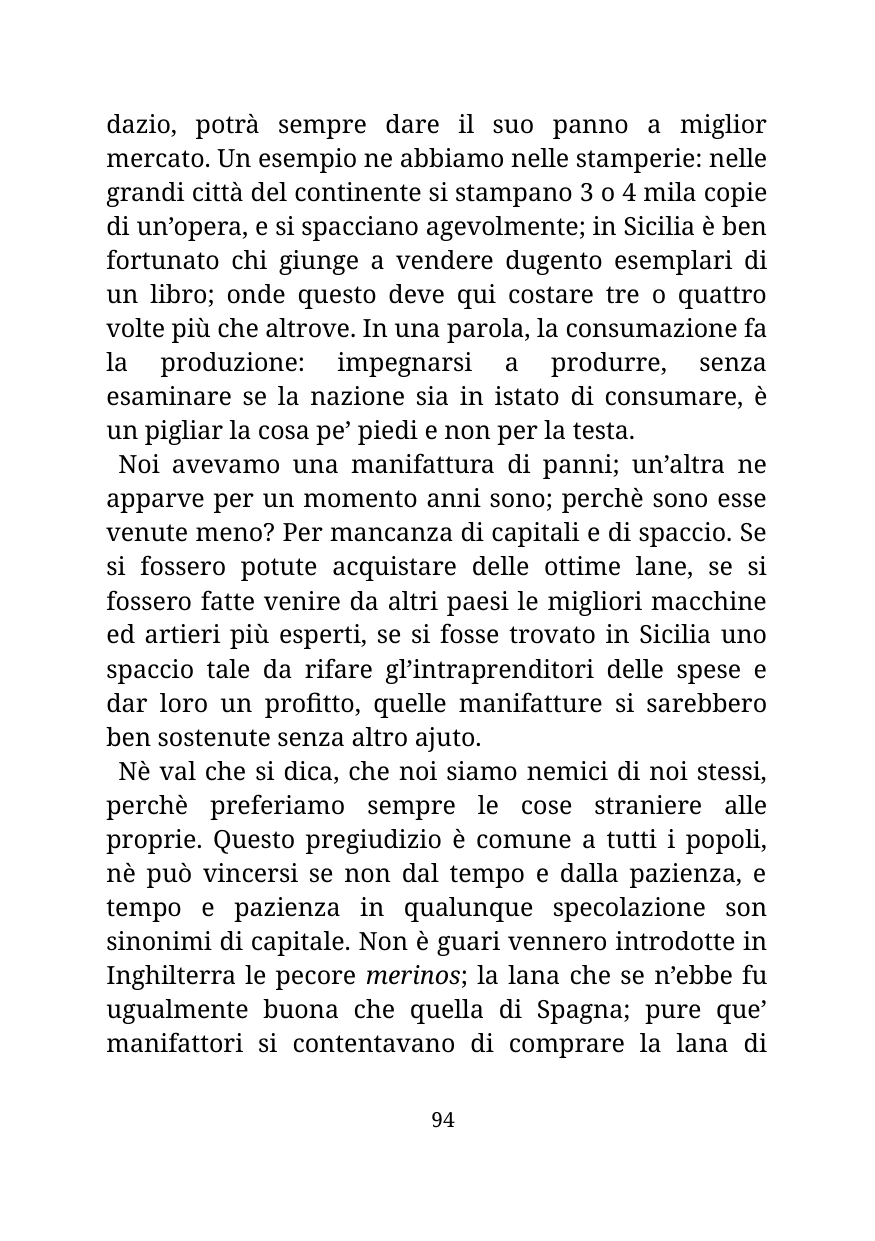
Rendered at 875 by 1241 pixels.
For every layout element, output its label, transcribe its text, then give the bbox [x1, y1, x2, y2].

text Noi avevamo una manifattura di panni; un’altra ne apparve per un momento anni sono; perchè sono esse venute meno? Per mancanza di capitali e di spaccio. Se si fossero potute acquistare delle ottime lane, se si fossero fatte venire da altri paesi le migliori macchine ed artieri più esperti, se si fosse trovato in Sicilia uno spaccio tale da rifare gl’intraprenditori delle spese e dar loro un profitto, quelle manifatture si sarebbero ben sostenute senza altro ajuto. [106, 447, 768, 753]
text dazio, potrà sempre dare il suo panno a miglior mercato. Un esempio ne abbiamo nelle stamperie: nelle grandi città del continente si stampano 3 o 4 mila copie di un’opera, e si spacciano agevolmente; in Sicilia è ben fortunato chi giunge a vendere dugento esemplari di un libro; onde questo deve qui costare tre o quattro volte più che altrove. In una parola, la consumazione fa la produzione: impegnarsi a produrre, senza esaminare se la nazione sia in istato di consumare, è un pigliar la cosa pe’ piedi e non per la testa. [106, 106, 768, 447]
text Nè val che si dica, che noi siamo nemici di noi stessi, perchè preferiamo sempre le cose straniere alle proprie. Questo pregiudizio è comune a tutti i popoli, nè può vincersi se non dal tempo e dalla pazienza, e tempo e pazienza in qualunque specolazione son sinonimi di capitale. Non è guari vennero introdotte in Inghilterra le pecore merinos; la lana che se n’ebbe fu ugualmente buona che quella di Spagna; pure que’ manifattori si contentavano di comprare la lana di [106, 753, 768, 1060]
